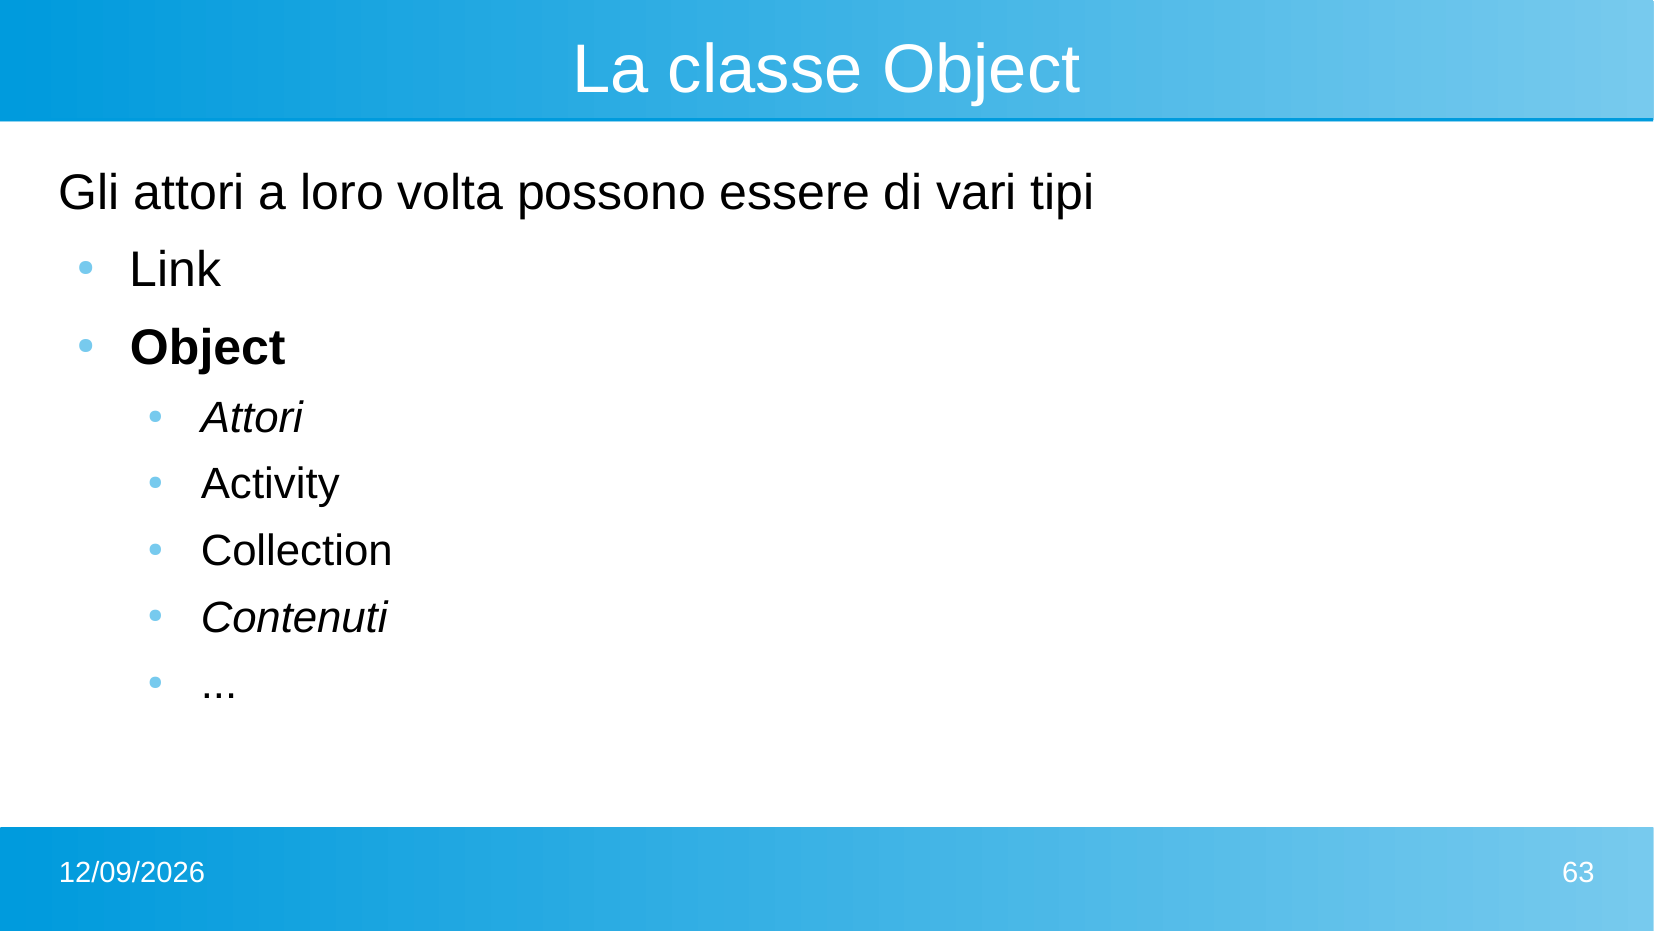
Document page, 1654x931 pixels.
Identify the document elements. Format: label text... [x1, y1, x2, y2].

list Gli attori a loro volta possono essere di vari tipi Link Object Attori Activity Collection Contenuti ... [59, 163, 1613, 788]
title La classe Object [59, 29, 1595, 108]
